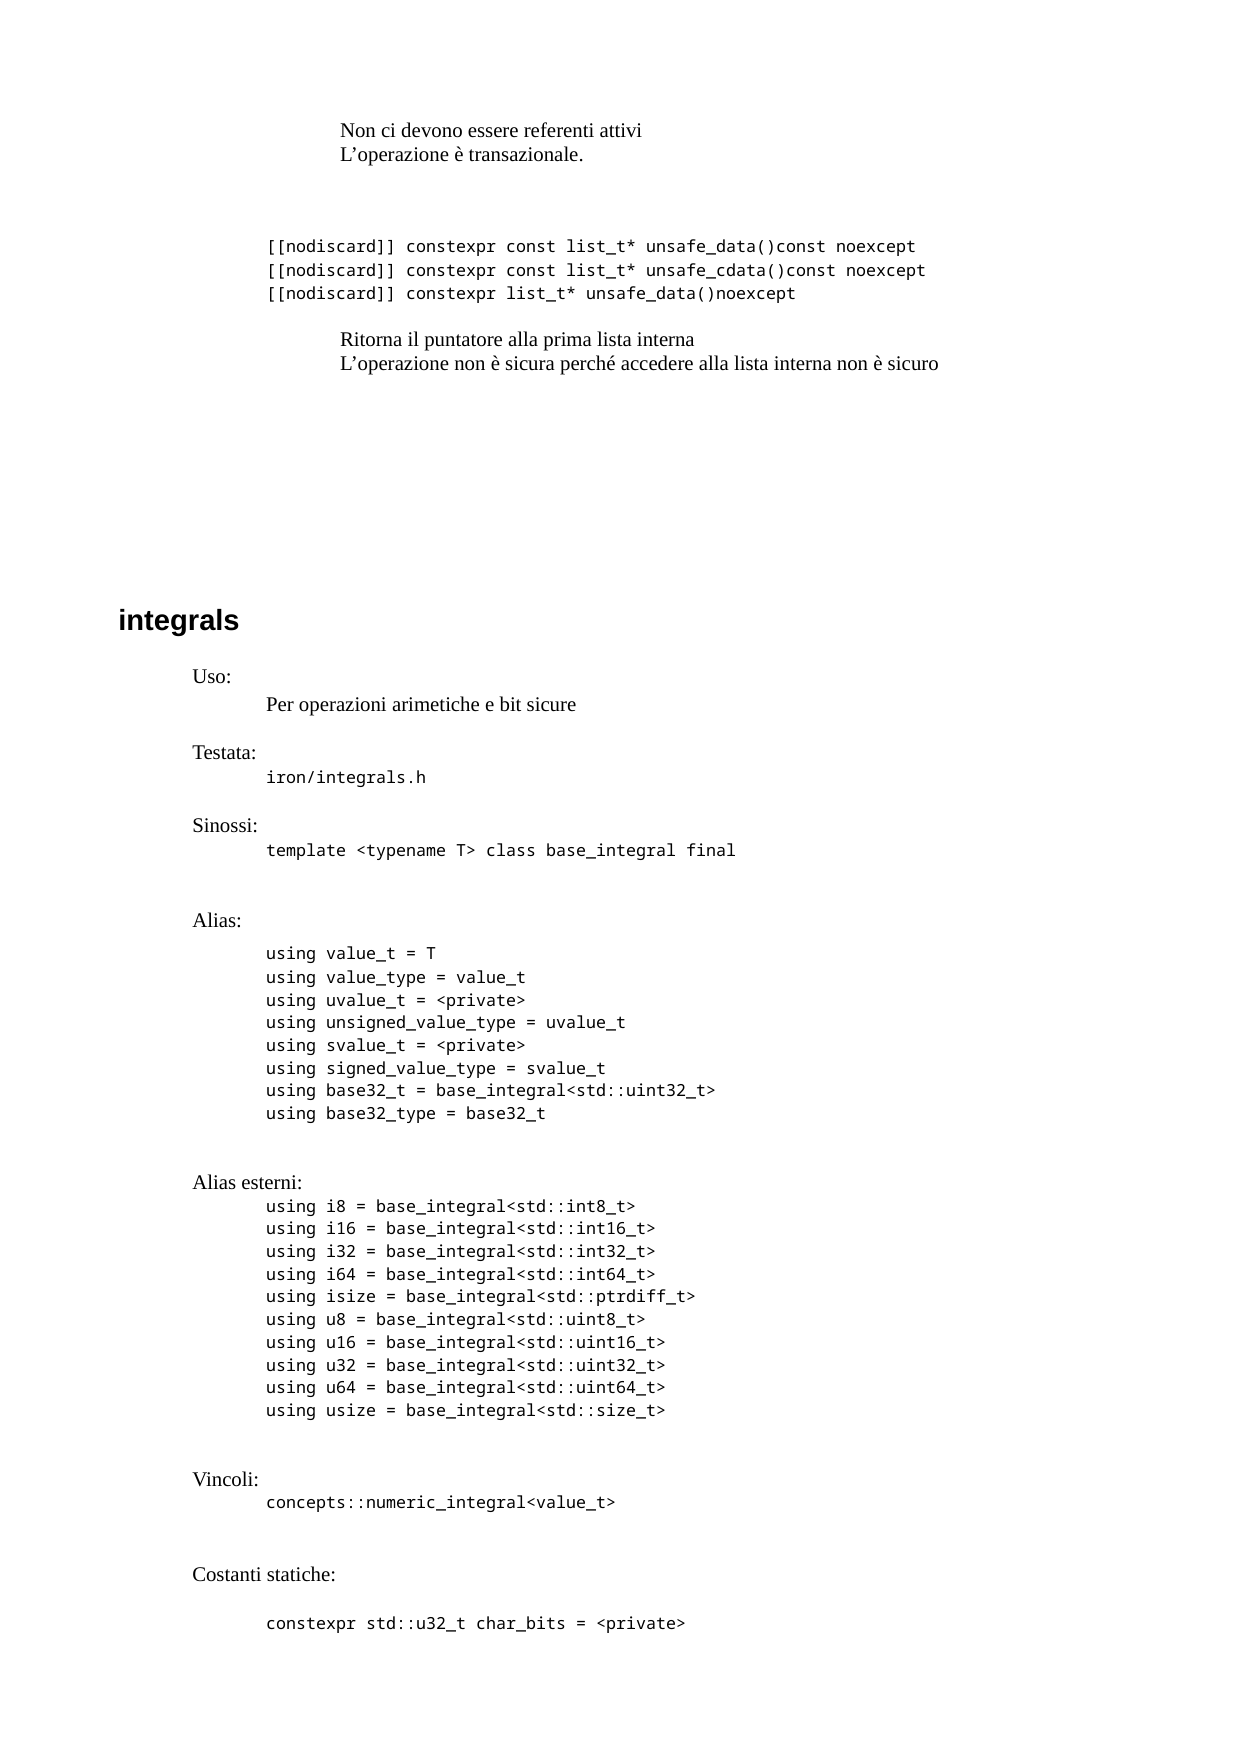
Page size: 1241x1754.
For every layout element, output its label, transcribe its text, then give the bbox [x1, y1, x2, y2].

text Per operazioni arimetiche e bit sicure [118, 692, 1122, 716]
text using base32_t = base_integral<std::uint32_t> [118, 1079, 1122, 1102]
subtitle integrals [118, 603, 1122, 636]
text L’operazione non è sicura perché accedere alla lista interna non è sicuro [118, 351, 1122, 375]
text Alias: [118, 908, 1122, 932]
text using svalue_t = <private> [118, 1034, 1122, 1056]
text using u64 = base_integral<std::uint64_t> [118, 1376, 1122, 1399]
text constexpr std::u32_t char_bits = <private> [118, 1610, 1122, 1634]
text using i32 = base_integral<std::int32_t> [118, 1240, 1122, 1262]
text using i8 = base_integral<std::int8_t> [118, 1194, 1122, 1217]
text Non ci devono essere referenti attivi [118, 118, 1122, 142]
text template <typename T> class base_integral final [118, 837, 1122, 861]
text L’operazione è transazionale. [118, 142, 1122, 166]
text using signed_value_type = svalue_t [118, 1056, 1122, 1079]
text [[nodiscard]] constexpr const list_t* unsafe_data()const noexcept [118, 234, 1122, 257]
text using usize = base_integral<std::size_t> [118, 1399, 1122, 1421]
text iron/integrals.h [118, 764, 1122, 789]
text Ritorna il puntatore alla prima lista interna [118, 327, 1122, 351]
text using unsigned_value_type = uvalue_t [118, 1011, 1122, 1034]
text using value_t = T [118, 932, 1122, 966]
text using base32_type = base32_t [118, 1102, 1122, 1124]
text Sinossi: [118, 813, 1122, 837]
text Alias esterni: [118, 1170, 1122, 1194]
text using u16 = base_integral<std::uint16_t> [118, 1331, 1122, 1353]
text Testata: [118, 740, 1122, 764]
text concepts::numeric_integral<value_t> [118, 1491, 1122, 1513]
text using uvalue_t = <private> [118, 988, 1122, 1011]
text [[nodiscard]] constexpr const list_t* unsafe_cdata()const noexcept [118, 257, 1122, 281]
text Uso: [118, 649, 1122, 692]
text using isize = base_integral<std::ptrdiff_t> [118, 1285, 1122, 1308]
text using u32 = base_integral<std::uint32_t> [118, 1353, 1122, 1376]
text Vincoli: [118, 1467, 1122, 1491]
text [[nodiscard]] constexpr list_t* unsafe_data()noexcept [118, 281, 1122, 304]
text Costanti statiche: [118, 1562, 1122, 1586]
text using i64 = base_integral<std::int64_t> [118, 1262, 1122, 1285]
text using u8 = base_integral<std::uint8_t> [118, 1308, 1122, 1331]
text using i16 = base_integral<std::int16_t> [118, 1217, 1122, 1240]
text using value_type = value_t [118, 966, 1122, 988]
